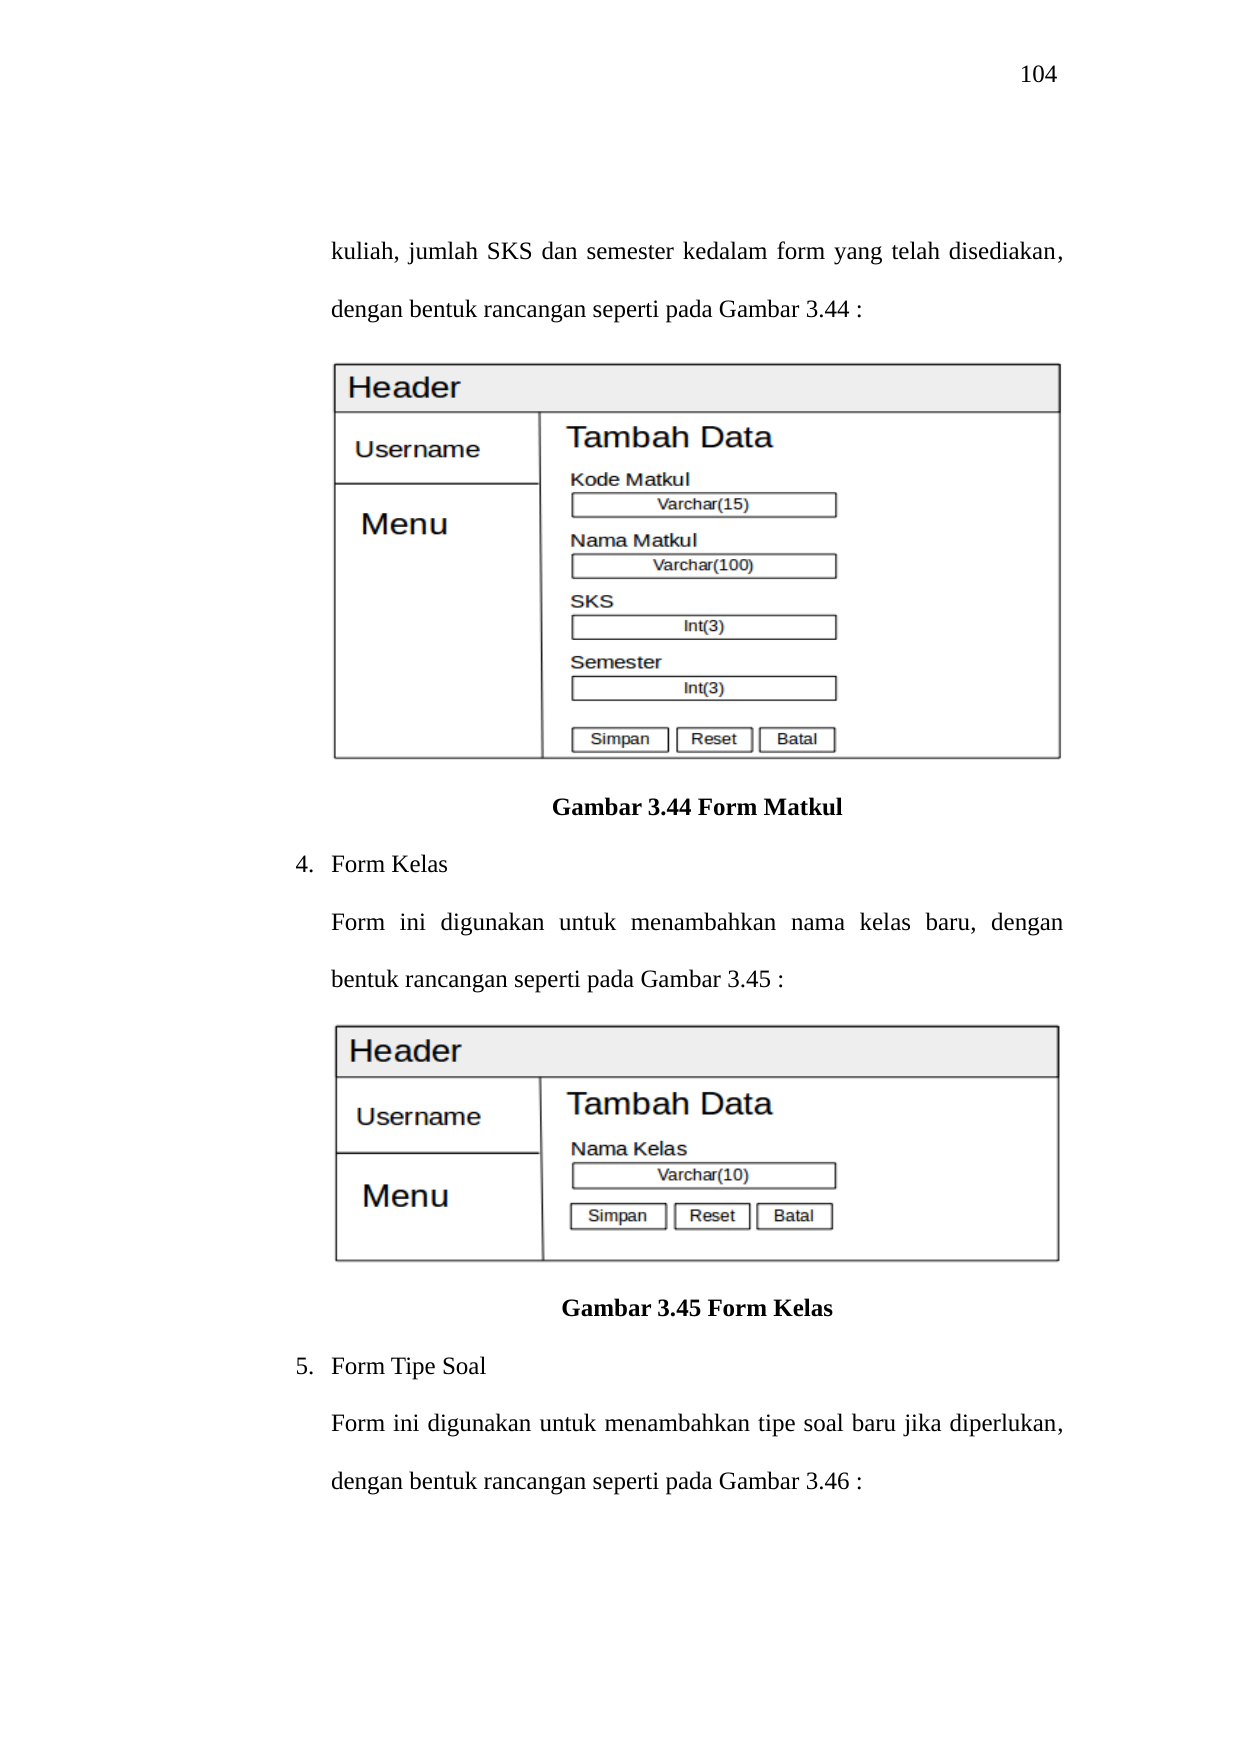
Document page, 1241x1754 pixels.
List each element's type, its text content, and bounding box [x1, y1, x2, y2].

list Form Kelas [295, 351, 1063, 878]
list kuliah, jumlah SKS dan semester kedalam form yang telah disediakan, dengan bentuk rancangan seperti pada Gambar 3.44 : [295, 236, 1063, 322]
picture [331, 1021, 1064, 1265]
list Form ini digunakan untuk menambahkan nama kelas baru, dengan bentuk rancangan seperti pada Gambar 3.45 : [295, 907, 1063, 993]
list Form ini digunakan untuk menambahkan tipe soal baru jika diperlukan, dengan bentuk rancangan seperti pada Gambar 3.46 : [295, 1408, 1063, 1494]
list Form Tipe Soal [295, 1351, 1063, 1379]
list Gambar 3.44 Form Matkul [331, 763, 1063, 821]
list Gambar 3.45 Form Kelas [331, 1265, 1063, 1322]
picture [331, 359, 1064, 763]
